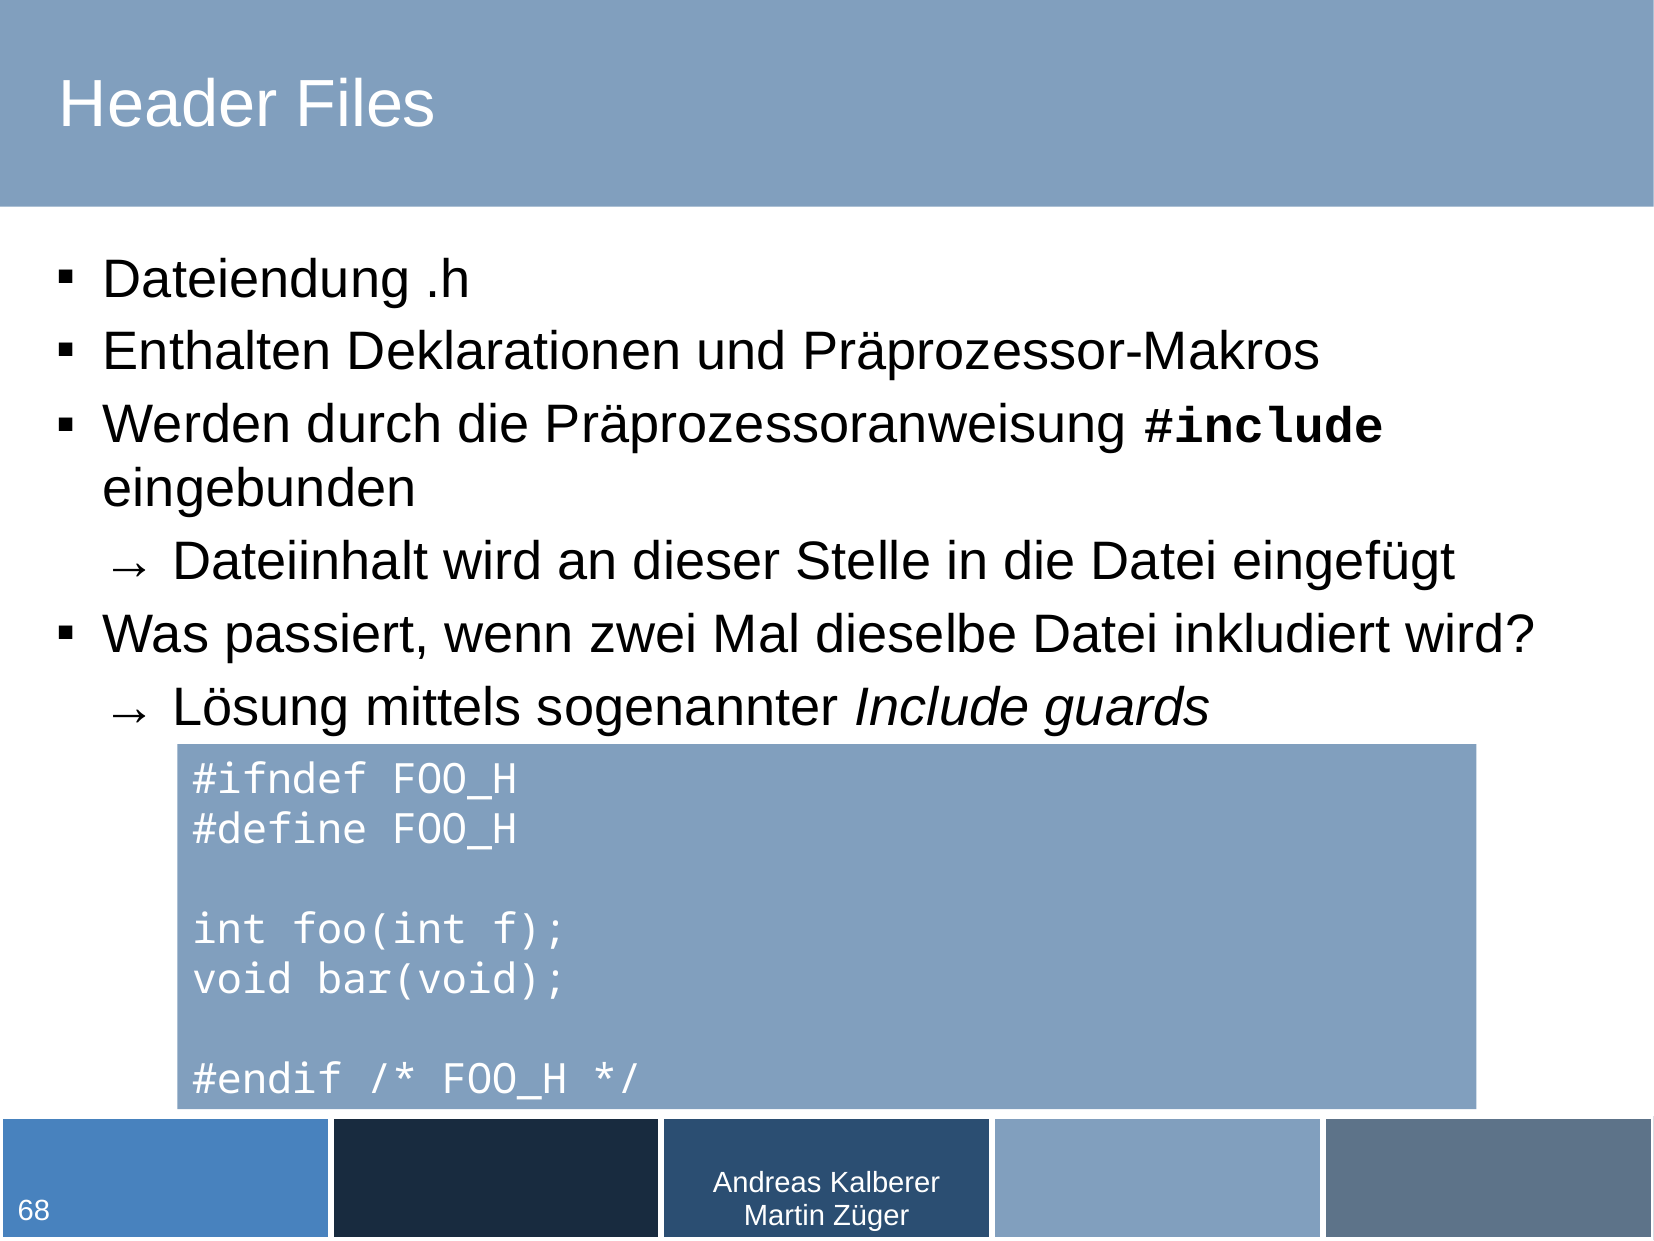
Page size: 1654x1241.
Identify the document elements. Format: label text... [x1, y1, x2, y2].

text_box #ifndef FOO_H #define FOO_H int foo(int f); void bar(void); #endif /* FOO_H */ [177, 744, 1477, 1110]
title Header Files [59, 29, 1595, 178]
list Dateiendung .h Enthalten Deklarationen und Präprozessor-Makros Werden durch die Präprozessoranweisung #include eingebunden → Dateiinhalt wird an dieser Stelle in die Datei eingefügt Was passiert, wenn zwei Mal dieselbe Datei inkludiert wird? → Lösung mittels sogenannter Include guards [59, 248, 1595, 968]
